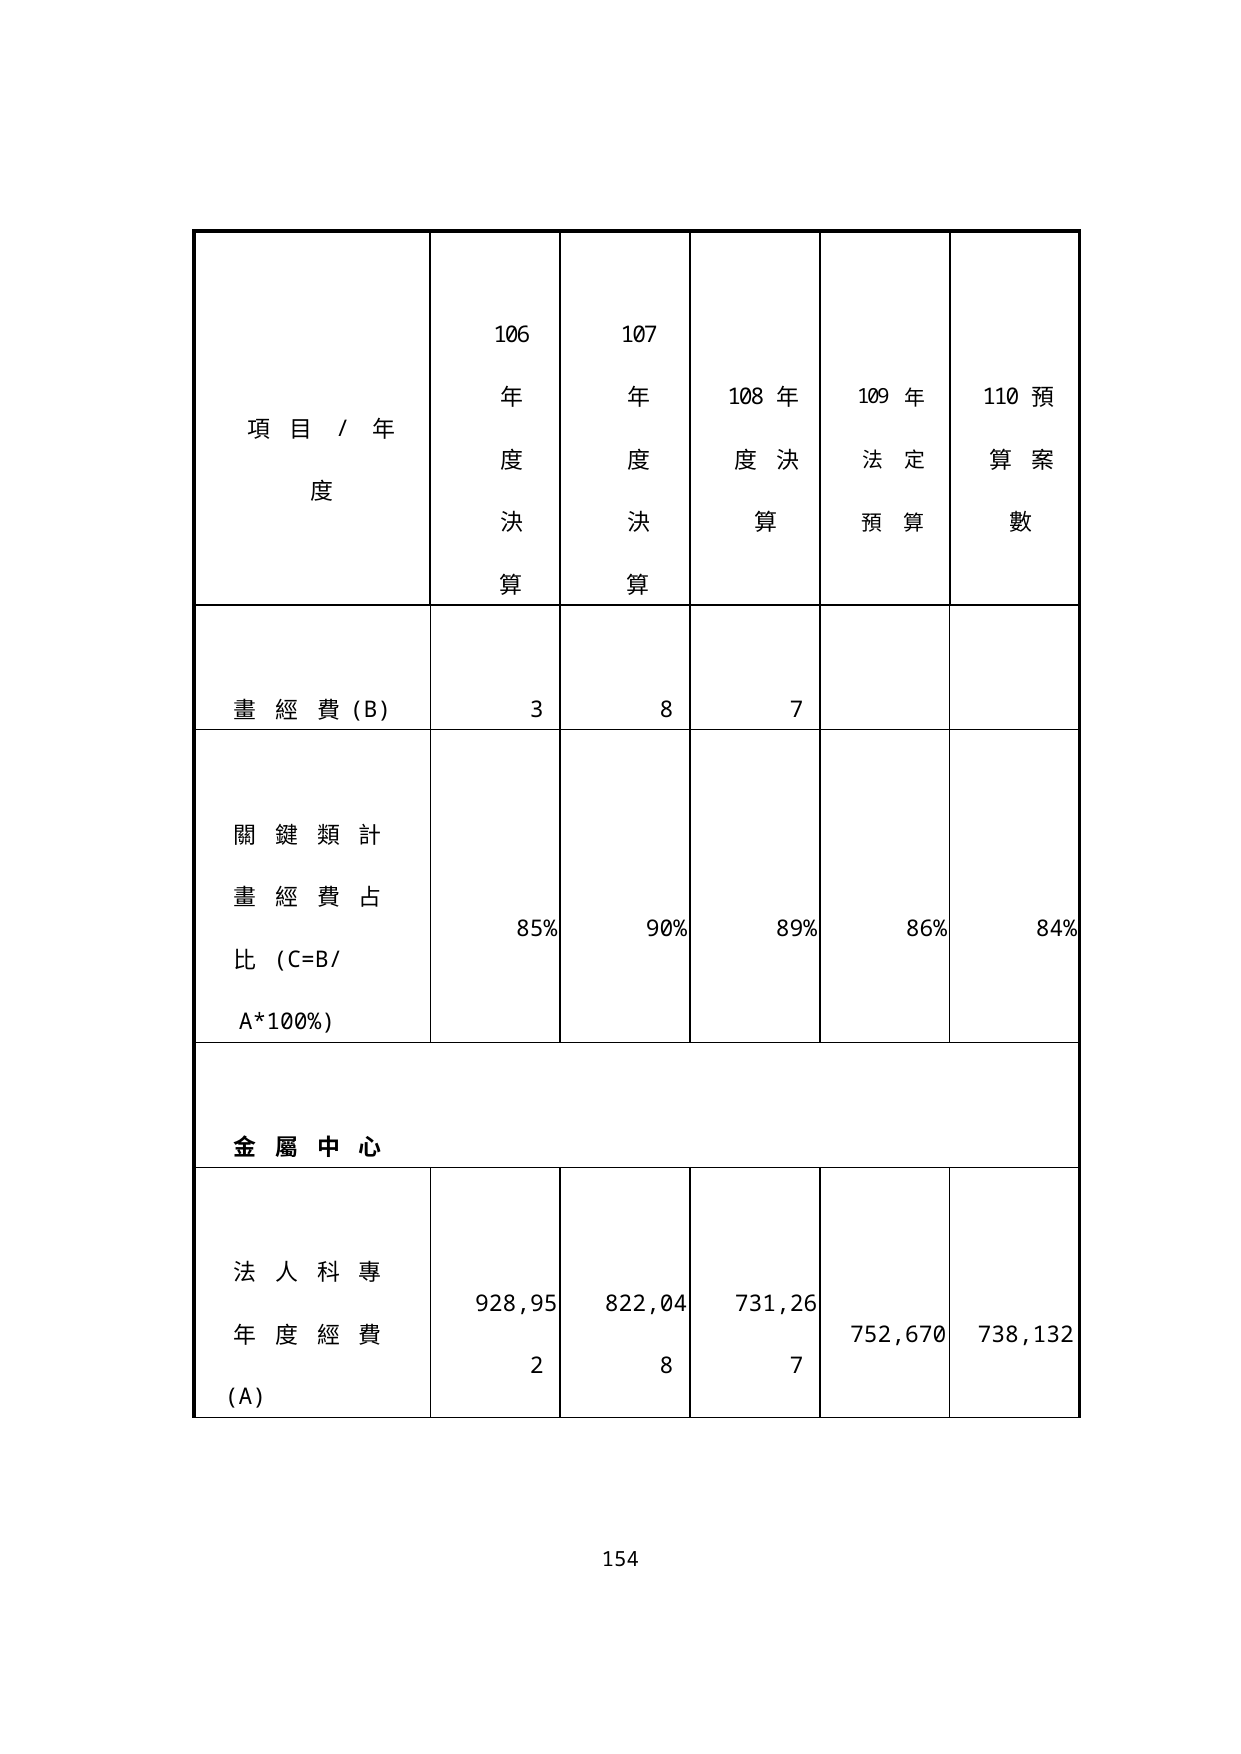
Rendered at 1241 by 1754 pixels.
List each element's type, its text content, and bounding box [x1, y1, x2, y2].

table_header 108年度決算 [691, 233, 819, 604]
table_cell [950, 606, 1078, 729]
table_cell 84% [950, 730, 1078, 1042]
table_cell 731,267 [691, 1168, 819, 1417]
table_header 109年法定預算 [821, 233, 949, 604]
table_cell 3 [431, 606, 559, 729]
table_cell 928,952 [431, 1168, 559, 1417]
table_cell 7 [691, 606, 819, 729]
table_cell [821, 606, 949, 729]
table_cell 金屬中心 [196, 1043, 1078, 1167]
table_cell 89% [691, 730, 819, 1042]
table_header 106年度決算 [431, 233, 559, 604]
table_cell 法人科專年度經費(A) [196, 1168, 430, 1417]
table_cell 畫經費(B) [196, 606, 430, 729]
table_cell 86% [821, 730, 949, 1042]
table_cell 90% [561, 730, 689, 1042]
table_header 110預算案數 [951, 233, 1078, 604]
table_cell 8 [561, 606, 689, 729]
table_cell 關鍵類計畫經費占比(C=B/A*100%) [196, 730, 430, 1042]
table_header 107年度決算 [561, 233, 689, 604]
table_cell 752,670 [821, 1168, 949, 1417]
table_header 項目/年度 [196, 233, 429, 604]
table_cell 85% [431, 730, 559, 1042]
table_cell 738,132 [950, 1168, 1078, 1417]
table_cell 822,048 [561, 1168, 689, 1417]
